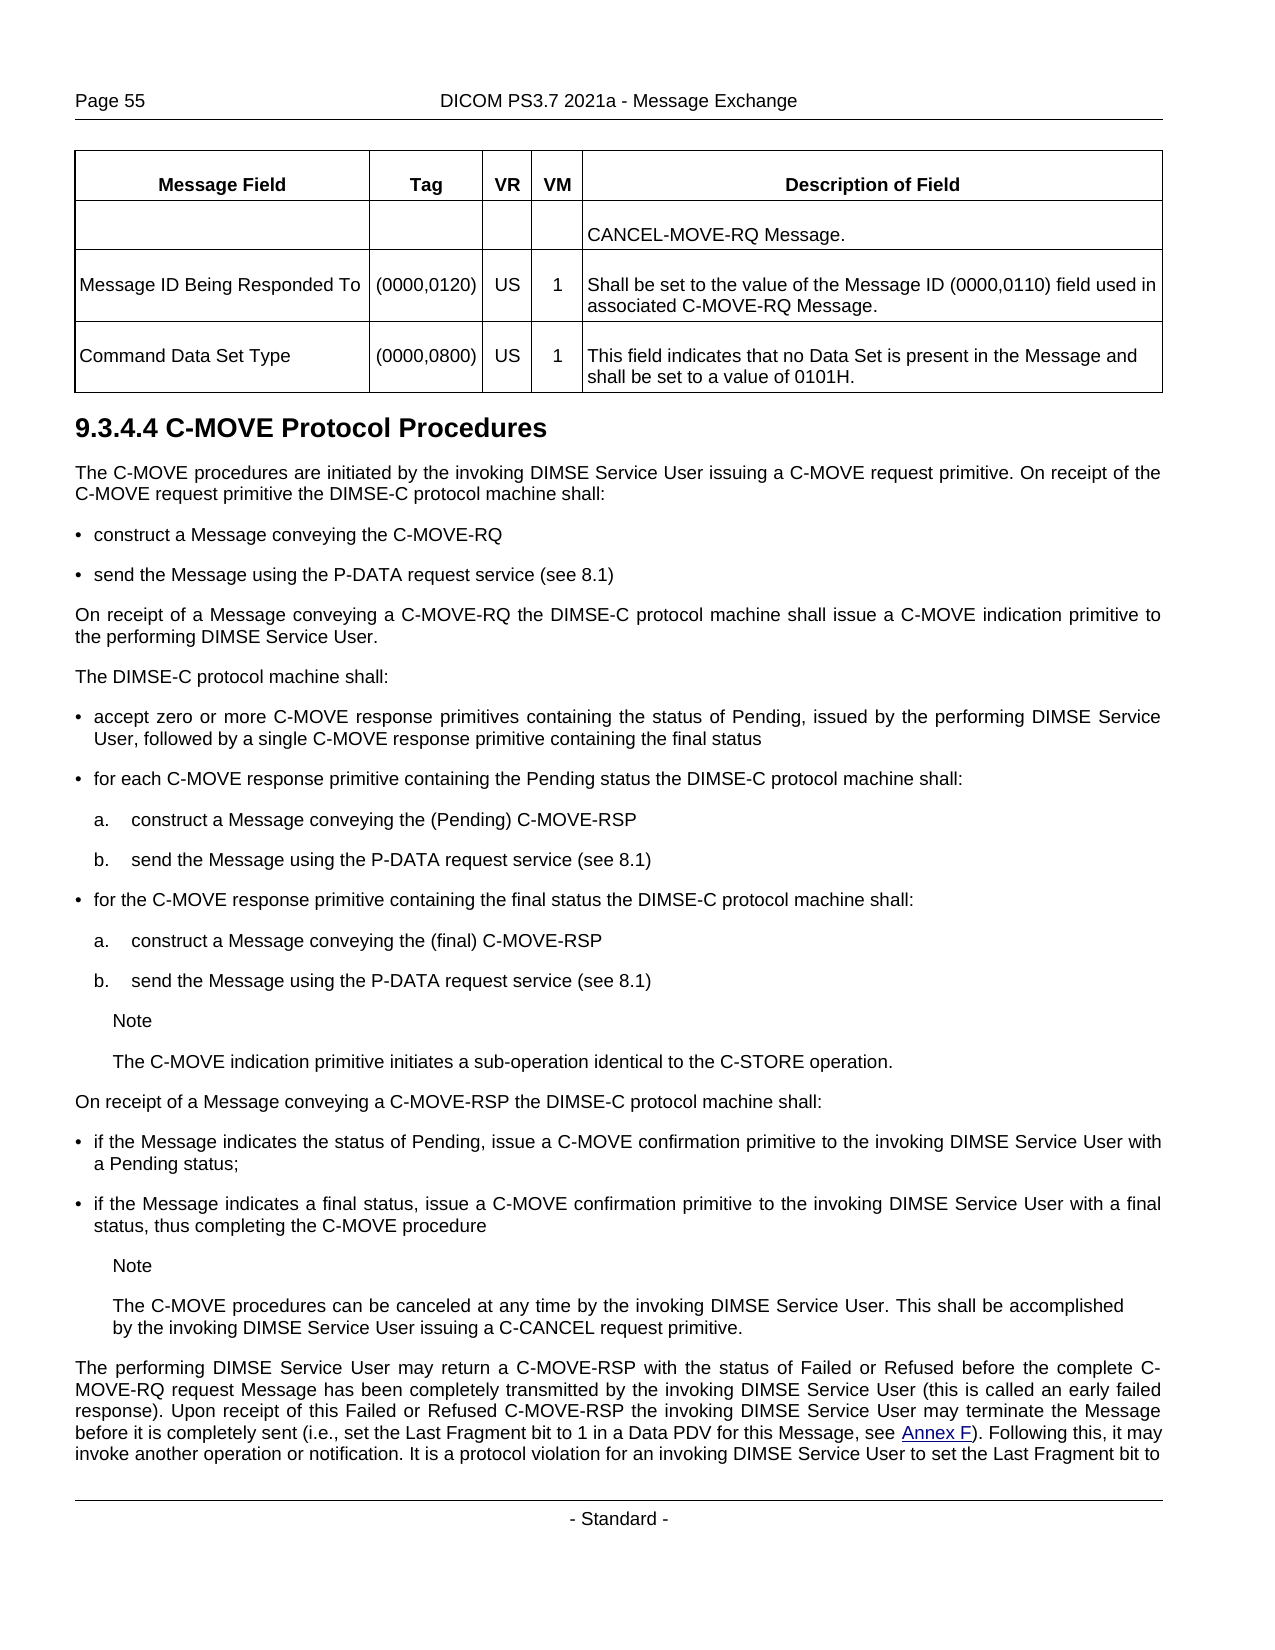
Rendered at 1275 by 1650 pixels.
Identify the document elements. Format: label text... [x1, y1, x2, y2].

table_cell This field indicates that no Data Set is present in the Message and shall be set to a value of 0101H. [583, 322, 1162, 392]
table_cell US [483, 322, 531, 392]
table_cell US [483, 250, 531, 321]
text b. send the Message using the P-DATA request service (see 8.1) [94, 970, 1162, 991]
table_cell 1 [532, 322, 582, 392]
text The DIMSE-C protocol machine shall: [75, 666, 1162, 688]
table_cell 1 [532, 250, 582, 321]
text • if the Message indicates the status of Pending, issue a C-MOVE confirmation primitive to the invoking DIMSE Service User with a Pending status; [75, 1131, 1162, 1174]
text • send the Message using the P-DATA request service (see 8.1) [75, 564, 1162, 585]
text • accept zero or more C-MOVE response primitives containing the status of Pending, issued by the performing DIMSE Service User, followed by a single C-MOVE response primitive containing the final status [75, 706, 1162, 749]
text • for the C-MOVE response primitive containing the final status the DIMSE-C protocol machine shall: [75, 889, 1162, 911]
text On receipt of a Message conveying a C-MOVE-RQ the DIMSE-C protocol machine shall issue a C-MOVE indication primitive to the performing DIMSE Service User. [75, 604, 1162, 647]
table_cell Message ID Being Responded To [76, 250, 369, 321]
text Note [112, 1010, 1125, 1032]
table_cell (0000,0120) [370, 250, 482, 321]
table_header Description of Field [583, 151, 1162, 200]
text On receipt of a Message conveying a C-MOVE-RSP the DIMSE-C protocol machine shall: [75, 1091, 1162, 1112]
table_cell CANCEL-MOVE-RQ Message. [583, 201, 1162, 249]
table_header VM [532, 151, 582, 200]
text • for each C-MOVE response primitive containing the Pending status the DIMSE-C protocol machine shall: [75, 768, 1162, 790]
table_cell [76, 201, 369, 249]
table_cell (0000,0800) [370, 322, 482, 392]
text The performing DIMSE Service User may return a C-MOVE-RSP with the status of Failed or Refused before the complete C-MOVE-RQ request Message has been completely transmitted by the invoking DIMSE Service User (this is called an early failed response). Upon receipt of this Failed or Refused C-MOVE-RSP the invoking DIMSE Service User may terminate the Message before it is completely sent (i.e., set the Last Fragment bit to 1 in a Data PDV for this Message, see Annex F). Following this, it may invoke another operation or notification. It is a protocol violation for an invoking DIMSE Service User to set the Last Fragment bit to [75, 1357, 1162, 1465]
table_cell Command Data Set Type [76, 322, 369, 392]
table_cell [532, 201, 582, 249]
text Note [112, 1255, 1125, 1276]
table_header Message Field [76, 151, 369, 200]
text 9.3.4.4 C-MOVE Protocol Procedures [75, 412, 1162, 443]
table_cell [370, 201, 482, 249]
table_header Tag [370, 151, 482, 200]
table_cell Shall be set to the value of the Message ID (0000,0110) field used in associated C-MOVE-RQ Message. [583, 250, 1162, 321]
text • construct a Message conveying the C-MOVE-RQ [75, 523, 1162, 545]
table_cell [483, 201, 531, 249]
text The C-MOVE procedures are initiated by the invoking DIMSE Service User issuing a C-MOVE request primitive. On receipt of the C-MOVE request primitive the DIMSE-C protocol machine shall: [75, 462, 1162, 505]
text • if the Message indicates a final status, issue a C-MOVE confirmation primitive to the invoking DIMSE Service User with a final status, thus completing the C-MOVE procedure [75, 1193, 1162, 1236]
text a. construct a Message conveying the (final) C-MOVE-RSP [94, 929, 1162, 951]
text a. construct a Message conveying the (Pending) C-MOVE-RSP [94, 808, 1162, 830]
text The C-MOVE indication primitive initiates a sub-operation identical to the C-STORE operation. [112, 1050, 1125, 1072]
text b. send the Message using the P-DATA request service (see 8.1) [94, 849, 1162, 870]
text The C-MOVE procedures can be canceled at any time by the invoking DIMSE Service User. This shall be accomplished by the invoking DIMSE Service User issuing a C-CANCEL request primitive. [112, 1295, 1125, 1338]
table_header VR [483, 151, 531, 200]
